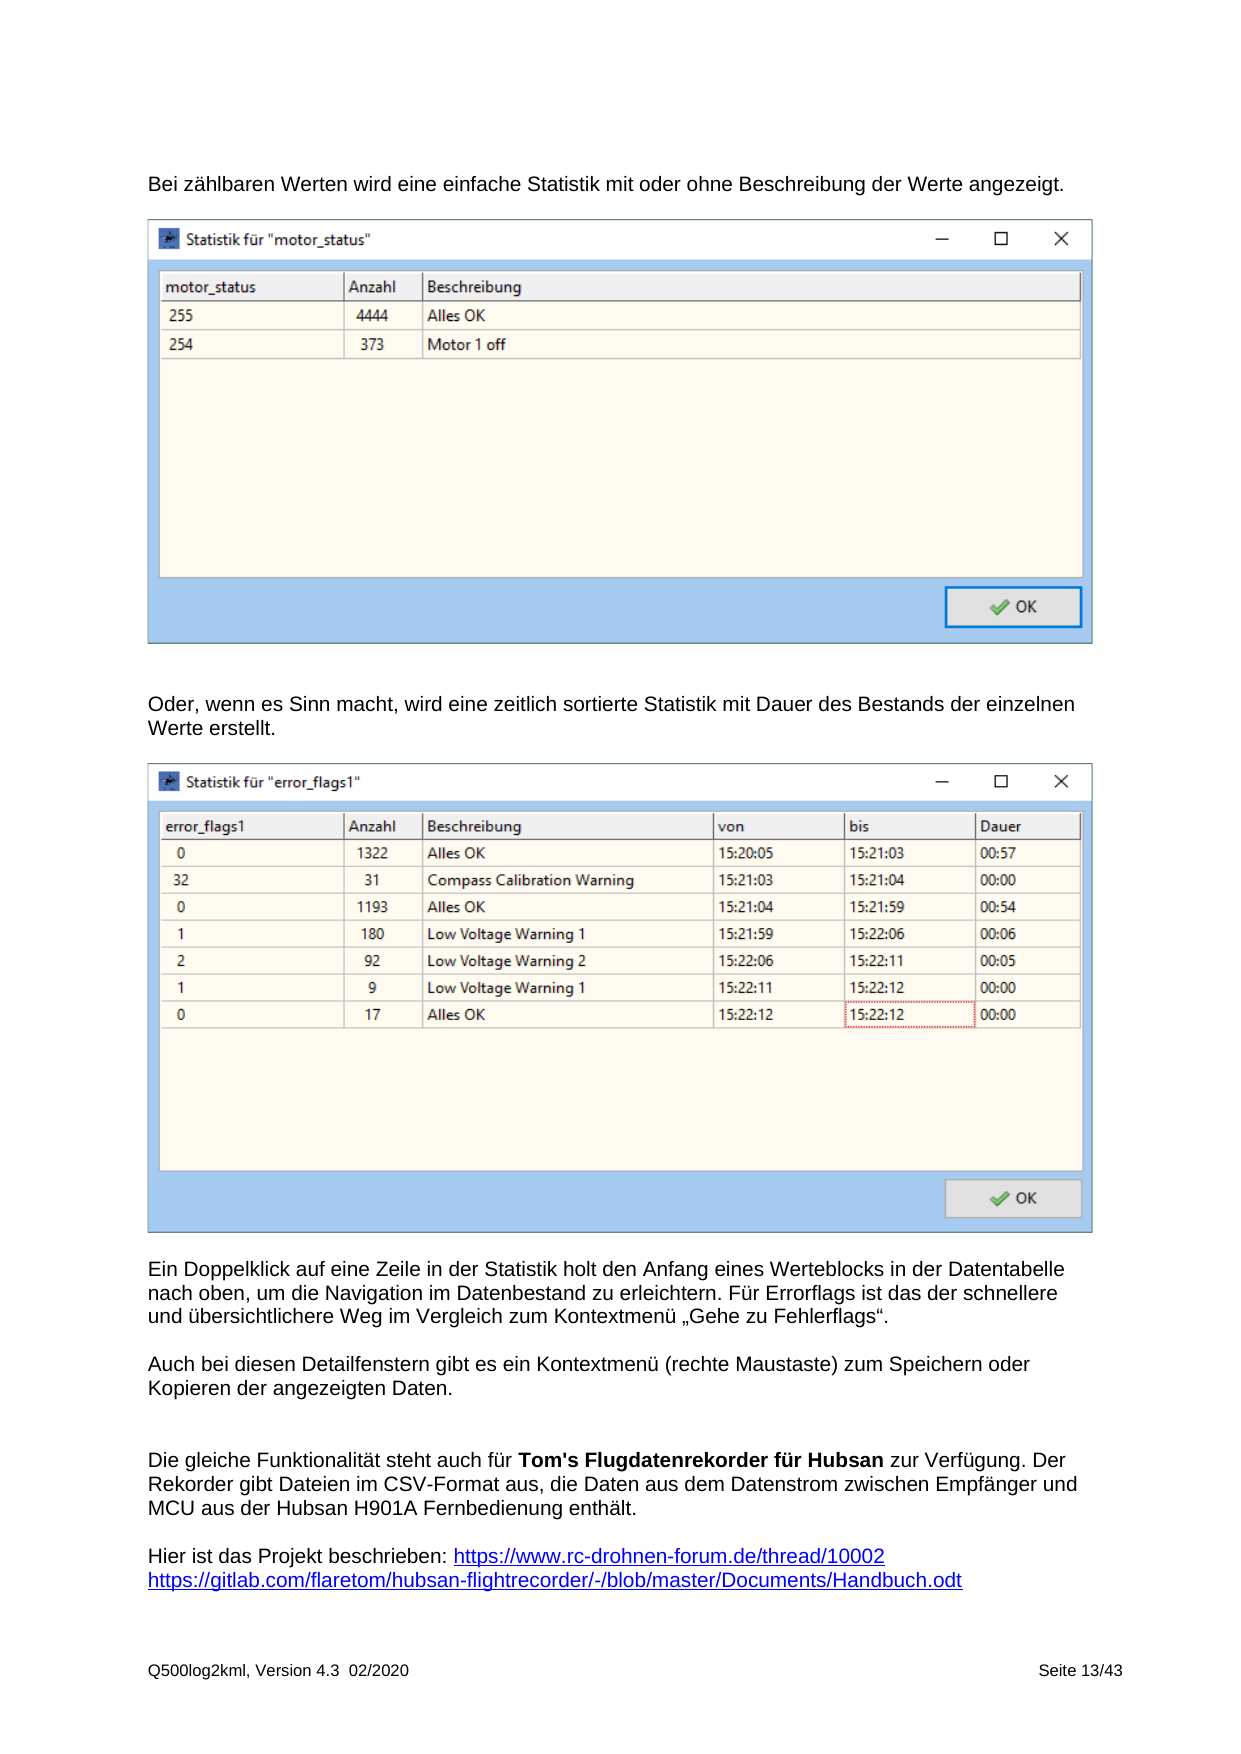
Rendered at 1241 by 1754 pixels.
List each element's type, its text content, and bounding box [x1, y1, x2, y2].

text Ein Doppelklick auf eine Zeile in der Statistik holt den Anfang eines Werteblocks in der Datentabelle nach oben, um die Navigation im Datenbestand zu erleichtern. Für Errorflags ist das der schnellere und übersichtlichere Weg im Vergleich zum Kontextmenü „Gehe zu Fehlerflags“. [148, 1256, 1093, 1328]
text Die gleiche Funktionalität steht auch für Tom's Flugdatenrekorder für Hubsan zur Verfügung. Der Rekorder gibt Dateien im CSV-Format aus, die Daten aus dem Datenstrom zwischen Empfänger und MCU aus der Hubsan H901A Fernbedienung enthält. [148, 1448, 1093, 1520]
picture [147, 219, 1093, 644]
text Auch bei diesen Detailfenstern gibt es ein Kontextmenü (rechte Maustaste) zum Speichern oder Kopieren der angezeigten Daten. [148, 1352, 1093, 1400]
text Bei zählbaren Werten wird eine einfache Statistik mit oder ohne Beschreibung der Werte angezeigt. [148, 172, 1093, 196]
picture [147, 763, 1093, 1233]
text https://gitlab.com/flaretom/hubsan-flightrecorder/-/blob/master/Documents/Handbuch.odt [148, 1568, 1093, 1592]
text Hier ist das Projekt beschrieben: https://www.rc-drohnen-forum.de/thread/10002 [148, 1544, 1093, 1568]
text Oder, wenn es Sinn macht, wird eine zeitlich sortierte Statistik mit Dauer des Bestands der einzelnen Werte erstellt. [148, 691, 1093, 739]
